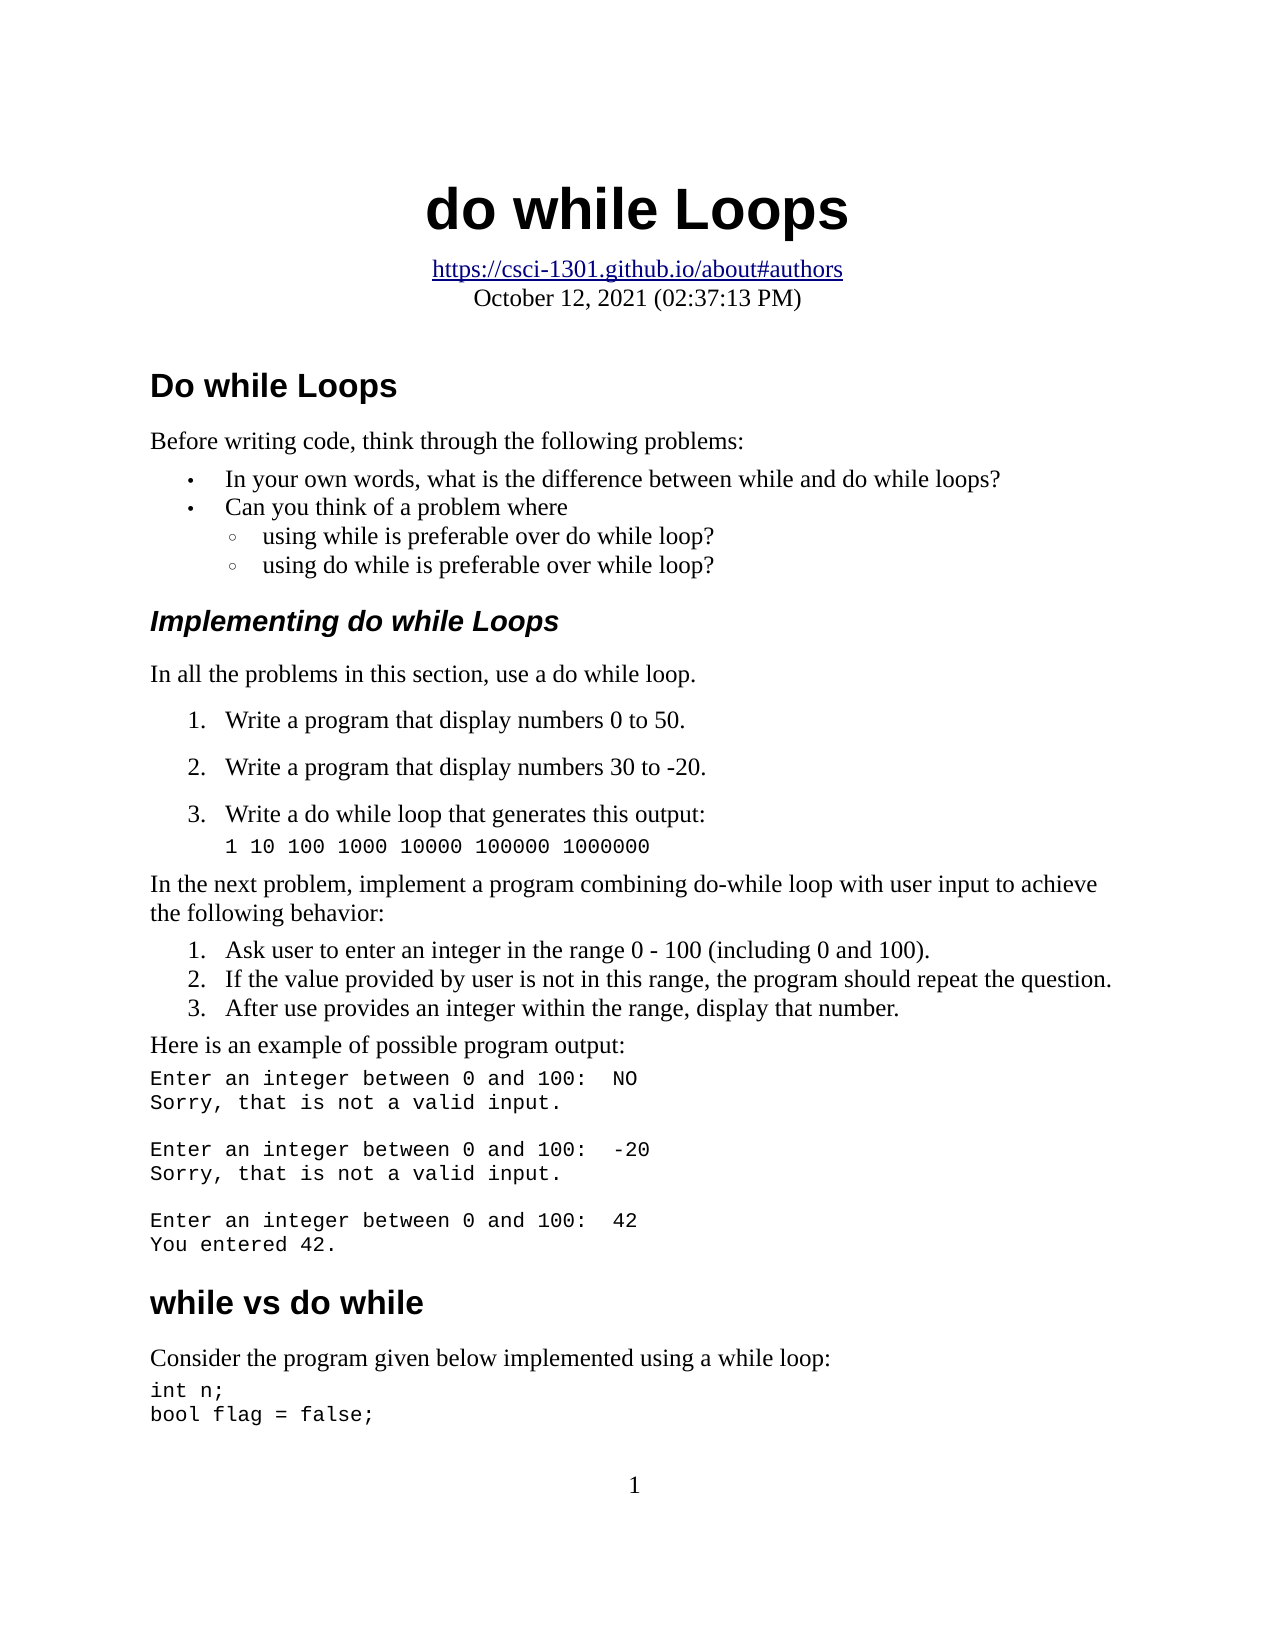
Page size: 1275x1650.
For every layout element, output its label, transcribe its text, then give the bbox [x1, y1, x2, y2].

list Ask user to enter an integer in the range 0 - 100 (including 0 and 100). [187, 935, 1125, 964]
text Consider the program given below implemented using a while loop: [150, 1343, 1125, 1371]
list using do while is preferable over while loop? [225, 550, 1125, 579]
text int n; [150, 1380, 1125, 1404]
list using while is preferable over do while loop? [225, 521, 1125, 550]
text Here is an example of possible program output: [150, 1031, 1125, 1059]
text Enter an integer between 0 and 100: -20 [150, 1139, 1125, 1163]
list After use provides an integer within the range, display that number. [187, 993, 1125, 1022]
text October 12, 2021 (02:37:13 PM) [150, 283, 1125, 312]
text Enter an integer between 0 and 100: NO [150, 1068, 1125, 1092]
list 1 10 100 1000 10000 100000 1000000 [187, 836, 1125, 860]
list Write a program that display numbers 0 to 50. [187, 705, 1125, 734]
text In all the problems in this section, use a do while loop. [150, 659, 1125, 687]
list Write a do while loop that generates this output: [187, 799, 1125, 827]
text https://csci-1301.github.io/about#authors [150, 254, 1125, 283]
list Write a program that display numbers 30 to -20. [187, 752, 1125, 781]
text Enter an integer between 0 and 100: 42 [150, 1210, 1125, 1234]
list Can you think of a problem where [187, 492, 1125, 521]
subtitle Implementing do while Loops [150, 604, 1125, 637]
text Sorry, that is not a valid input. [150, 1163, 1125, 1187]
text In the next problem, implement a program combining do-while loop with user input to achieve the following behavior: [150, 869, 1125, 926]
subtitle Do while Loops [150, 366, 1125, 404]
subtitle while vs do while [150, 1282, 1125, 1321]
text Sorry, that is not a valid input. [150, 1092, 1125, 1116]
text bool flag = false; [150, 1404, 1125, 1428]
list If the value provided by user is not in this range, the program should repeat the question. [187, 964, 1125, 993]
list In your own words, what is the difference between while and do while loops? [187, 464, 1125, 492]
text You entered 42. [150, 1234, 1125, 1257]
title do while Loops [150, 175, 1125, 242]
text Before writing code, think through the following problems: [150, 426, 1125, 455]
